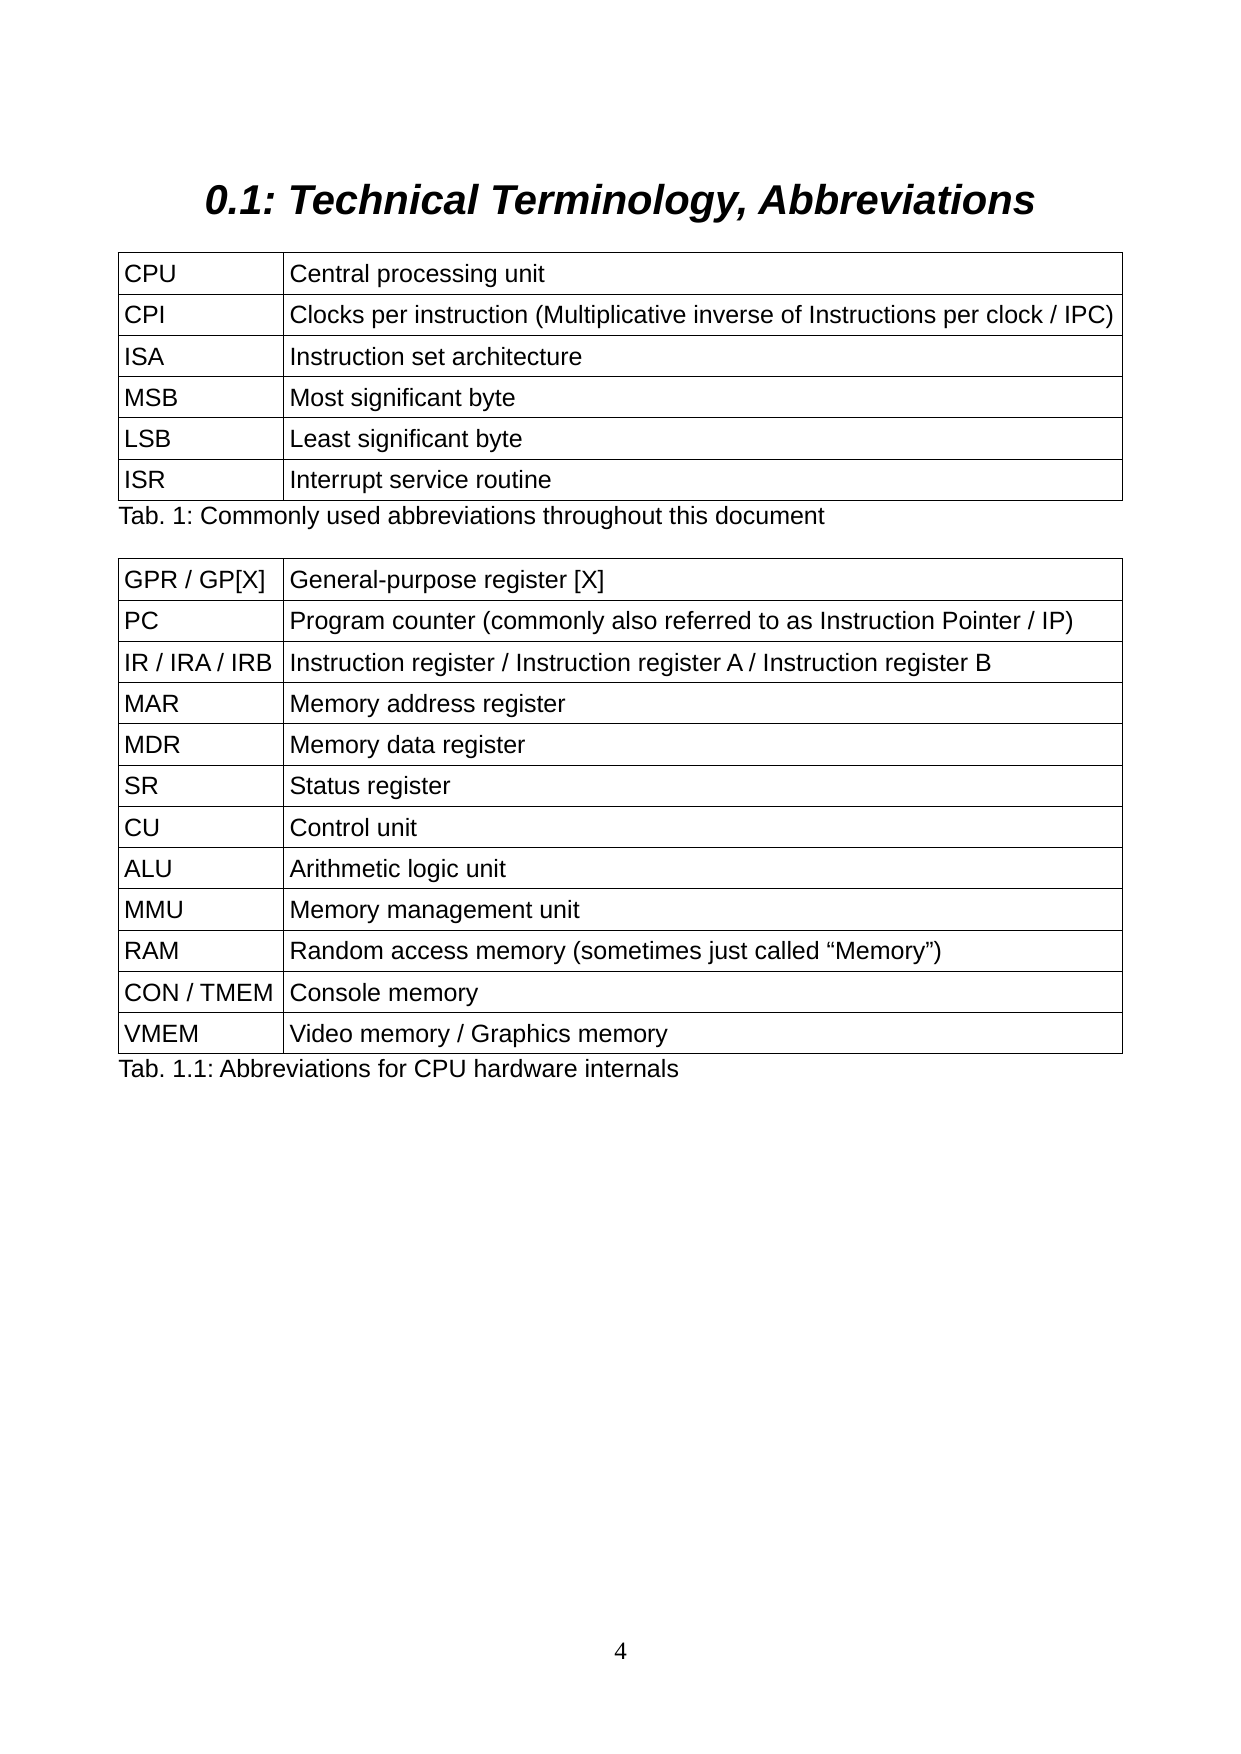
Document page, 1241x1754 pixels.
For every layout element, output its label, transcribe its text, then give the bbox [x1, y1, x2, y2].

table_cell ISA [119, 336, 283, 376]
table_cell MSB [119, 377, 283, 417]
table_header Central processing unit [284, 253, 1122, 293]
table_cell ISR [119, 460, 283, 500]
table_cell Instruction set architecture [284, 336, 1122, 376]
table_cell Control unit [284, 807, 1122, 847]
table_cell Memory management unit [284, 889, 1122, 929]
table_cell CON / TMEM [119, 972, 283, 1012]
table_cell Clocks per instruction (Multiplicative inverse of Instructions per clock / IPC) [284, 295, 1122, 335]
table_cell Most significant byte [284, 377, 1122, 417]
table_cell Console memory [284, 972, 1122, 1012]
table_cell MAR [119, 683, 283, 723]
table_cell Least significant byte [284, 418, 1122, 458]
table_cell Instruction register / Instruction register A / Instruction register B [284, 642, 1122, 682]
text 0.1: Technical Terminology, Abbreviations [118, 176, 1122, 223]
table_cell Status register [284, 766, 1122, 806]
table_header GPR / GP[X] [119, 559, 283, 599]
table_header General-purpose register [X] [284, 559, 1122, 599]
table_cell Random access memory (sometimes just called “Memory”) [284, 931, 1122, 971]
table_cell CU [119, 807, 283, 847]
table_header CPU [119, 253, 283, 293]
table_cell Program counter (commonly also referred to as Instruction Pointer / IP) [284, 601, 1122, 641]
table_cell PC [119, 601, 283, 641]
table_cell IR / IRA / IRB [119, 642, 283, 682]
table_cell MMU [119, 889, 283, 929]
text Tab. 1.1: Abbreviations for CPU hardware internals [118, 1054, 1122, 1083]
table_cell ALU [119, 848, 283, 888]
table_cell Memory data register [284, 724, 1122, 764]
table_cell VMEM [119, 1013, 283, 1053]
table_cell Memory address register [284, 683, 1122, 723]
table_cell LSB [119, 418, 283, 458]
table_cell SR [119, 766, 283, 806]
text Tab. 1: Commonly used abbreviations throughout this document [118, 501, 1122, 529]
table_cell Arithmetic logic unit [284, 848, 1122, 888]
table_cell Interrupt service routine [284, 460, 1122, 500]
table_cell Video memory / Graphics memory [284, 1013, 1122, 1053]
table_cell CPI [119, 295, 283, 335]
table_cell RAM [119, 931, 283, 971]
table_cell MDR [119, 724, 283, 764]
